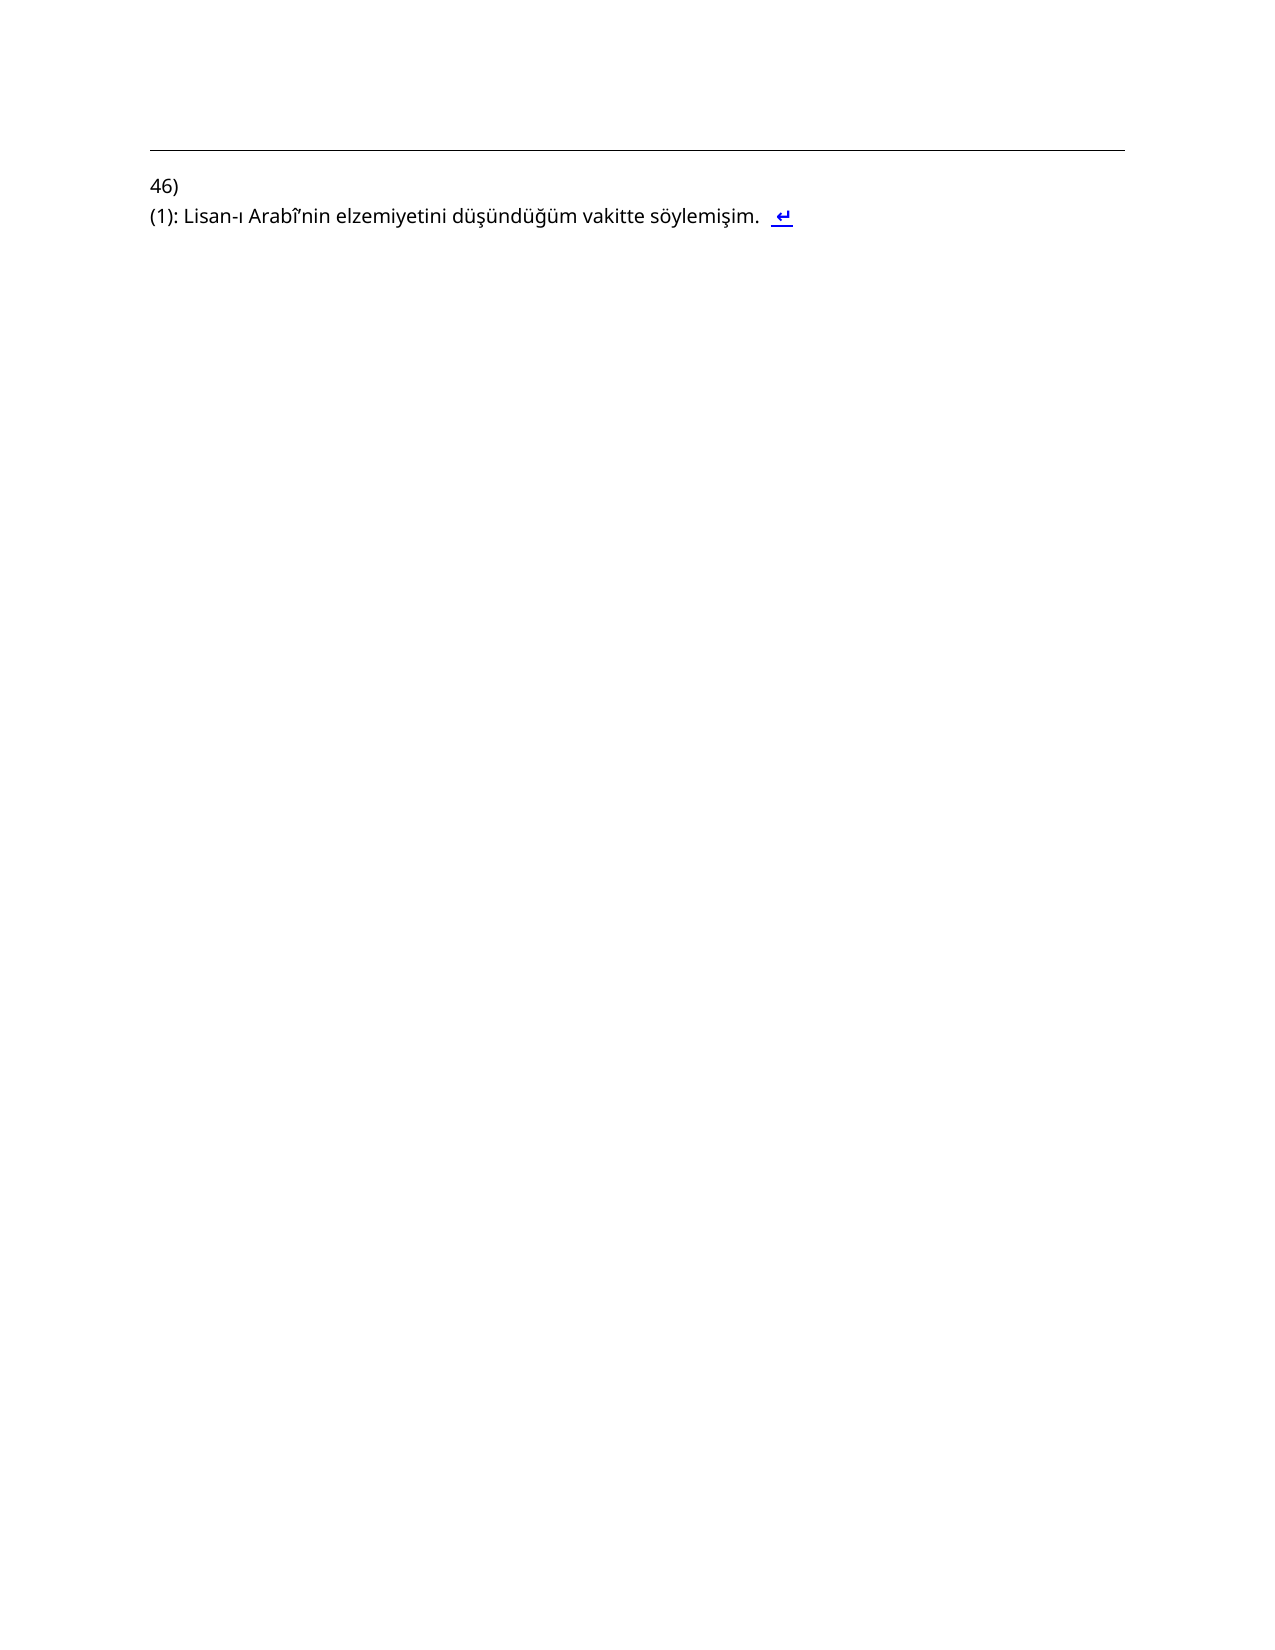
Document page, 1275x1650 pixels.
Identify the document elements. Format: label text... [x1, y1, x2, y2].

text 46) [150, 151, 1125, 199]
text (1): Lisan-ı Arabî’nin elzemiyetini düşündüğüm vakitte söylemişim. ↵ [150, 199, 1125, 229]
